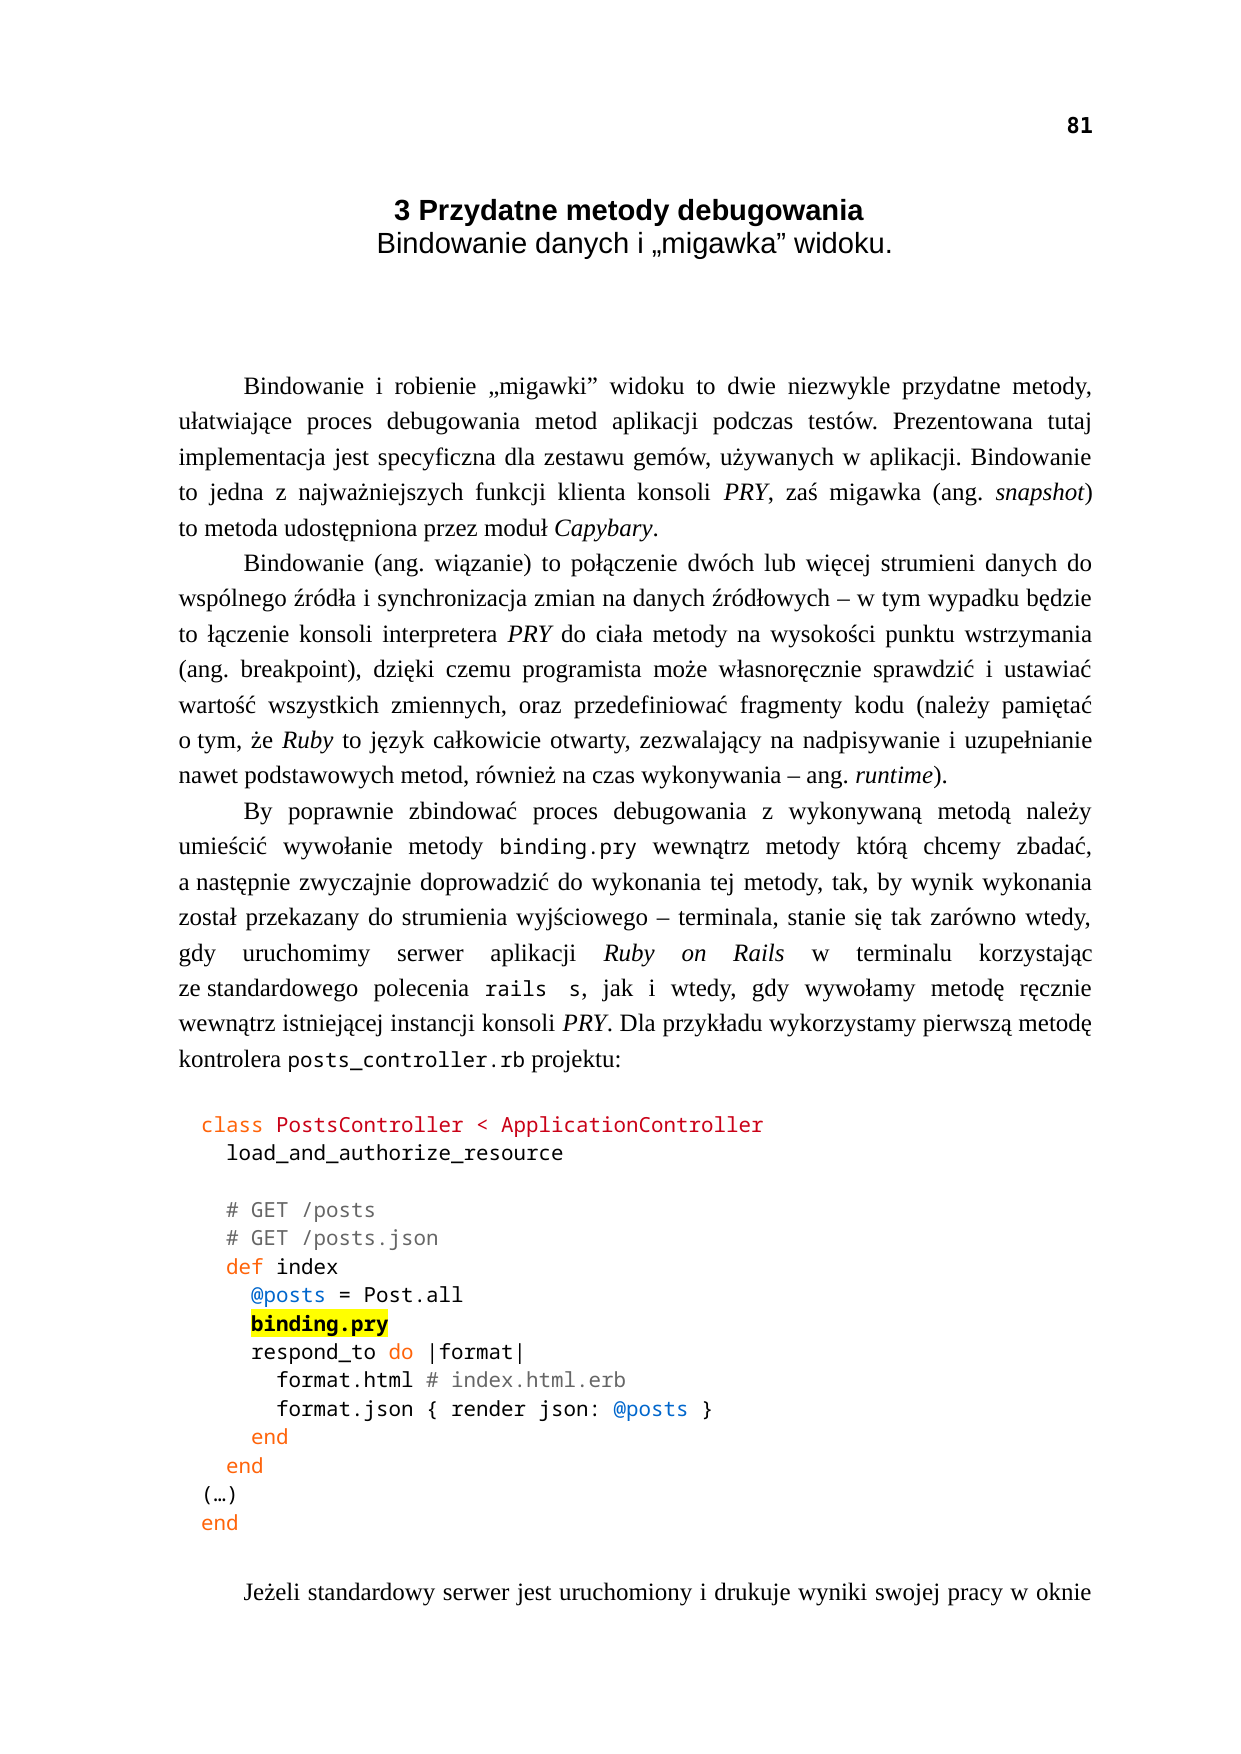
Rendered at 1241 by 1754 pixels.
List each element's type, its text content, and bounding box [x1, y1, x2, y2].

text format.json { render json: @posts } [189, 1394, 1093, 1422]
text Jeżeli standardowy serwer jest uruchomiony i drukuje wyniki swojej pracy w oknie [178, 1572, 1093, 1607]
text Bindowanie danych i „migawka” widoku. [177, 226, 1093, 260]
text class PostsController < ApplicationController [189, 1110, 1093, 1138]
text # GET /posts.json [189, 1223, 1093, 1252]
text end [189, 1422, 1093, 1451]
text Bindowanie i robienie „migawki” widoku to dwie niezwykle przydatne metody, ułatwiające proces debugowania metod aplikacji podczas testów. Prezentowana tutaj implementacja jest specyficzna dla zestawu gemów, używanych w aplikacji. Bindowanie to jedna z najważniejszych funkcji klienta konsoli PRY, zaś migawka (ang. snapshot) to metoda udostępniona przez moduł Capybary. [178, 366, 1093, 543]
text end [189, 1451, 1093, 1479]
text binding.pry [189, 1309, 1093, 1337]
text # GET /posts [189, 1195, 1093, 1223]
text end [189, 1508, 1093, 1536]
list Przydatne metody debugowania [177, 193, 1093, 226]
text By poprawnie zbindować proces debugowania z wykonywaną metodą należy umieścić wywołanie metody binding.pry wewnątrz metody którą chcemy zbadać, a następnie zwyczajnie doprowadzić do wykonania tej metody, tak, by wynik wykonania został przekazany do strumienia wyjściowego – terminala, stanie się tak zarówno wtedy, gdy uruchomimy serwer aplikacji Ruby on Rails w terminalu korzystając ze standardowego polecenia rails s, jak i wtedy, gdy wywołamy metodę ręcznie wewnątrz istniejącej instancji konsoli PRY. Dla przykładu wykorzystamy pierwszą metodę kontrolera posts_controller.rb projektu: [178, 791, 1093, 1074]
text respond_to do |format| [189, 1337, 1093, 1366]
text def index [189, 1252, 1093, 1280]
text @posts = Post.all [189, 1280, 1093, 1309]
text load_and_authorize_resource [189, 1138, 1093, 1167]
text format.html # index.html.erb [189, 1366, 1093, 1394]
text Bindowanie (ang. wiązanie) to połączenie dwóch lub więcej strumieni danych do wspólnego źródła i synchronizacja zmian na danych źródłowych – w tym wypadku będzie to łączenie konsoli interpretera PRY do ciała metody na wysokości punktu wstrzymania (ang. breakpoint), dzięki czemu programista może własnoręcznie sprawdzić i ustawiać wartość wszystkich zmiennych, oraz przedefiniować fragmenty kodu (należy pamiętać o tym, że Ruby to język całkowicie otwarty, zezwalający na nadpisywanie i uzupełnianie nawet podstawowych metod, również na czas wykonywania – ang. runtime). [178, 543, 1093, 791]
text (…) [189, 1479, 1093, 1508]
